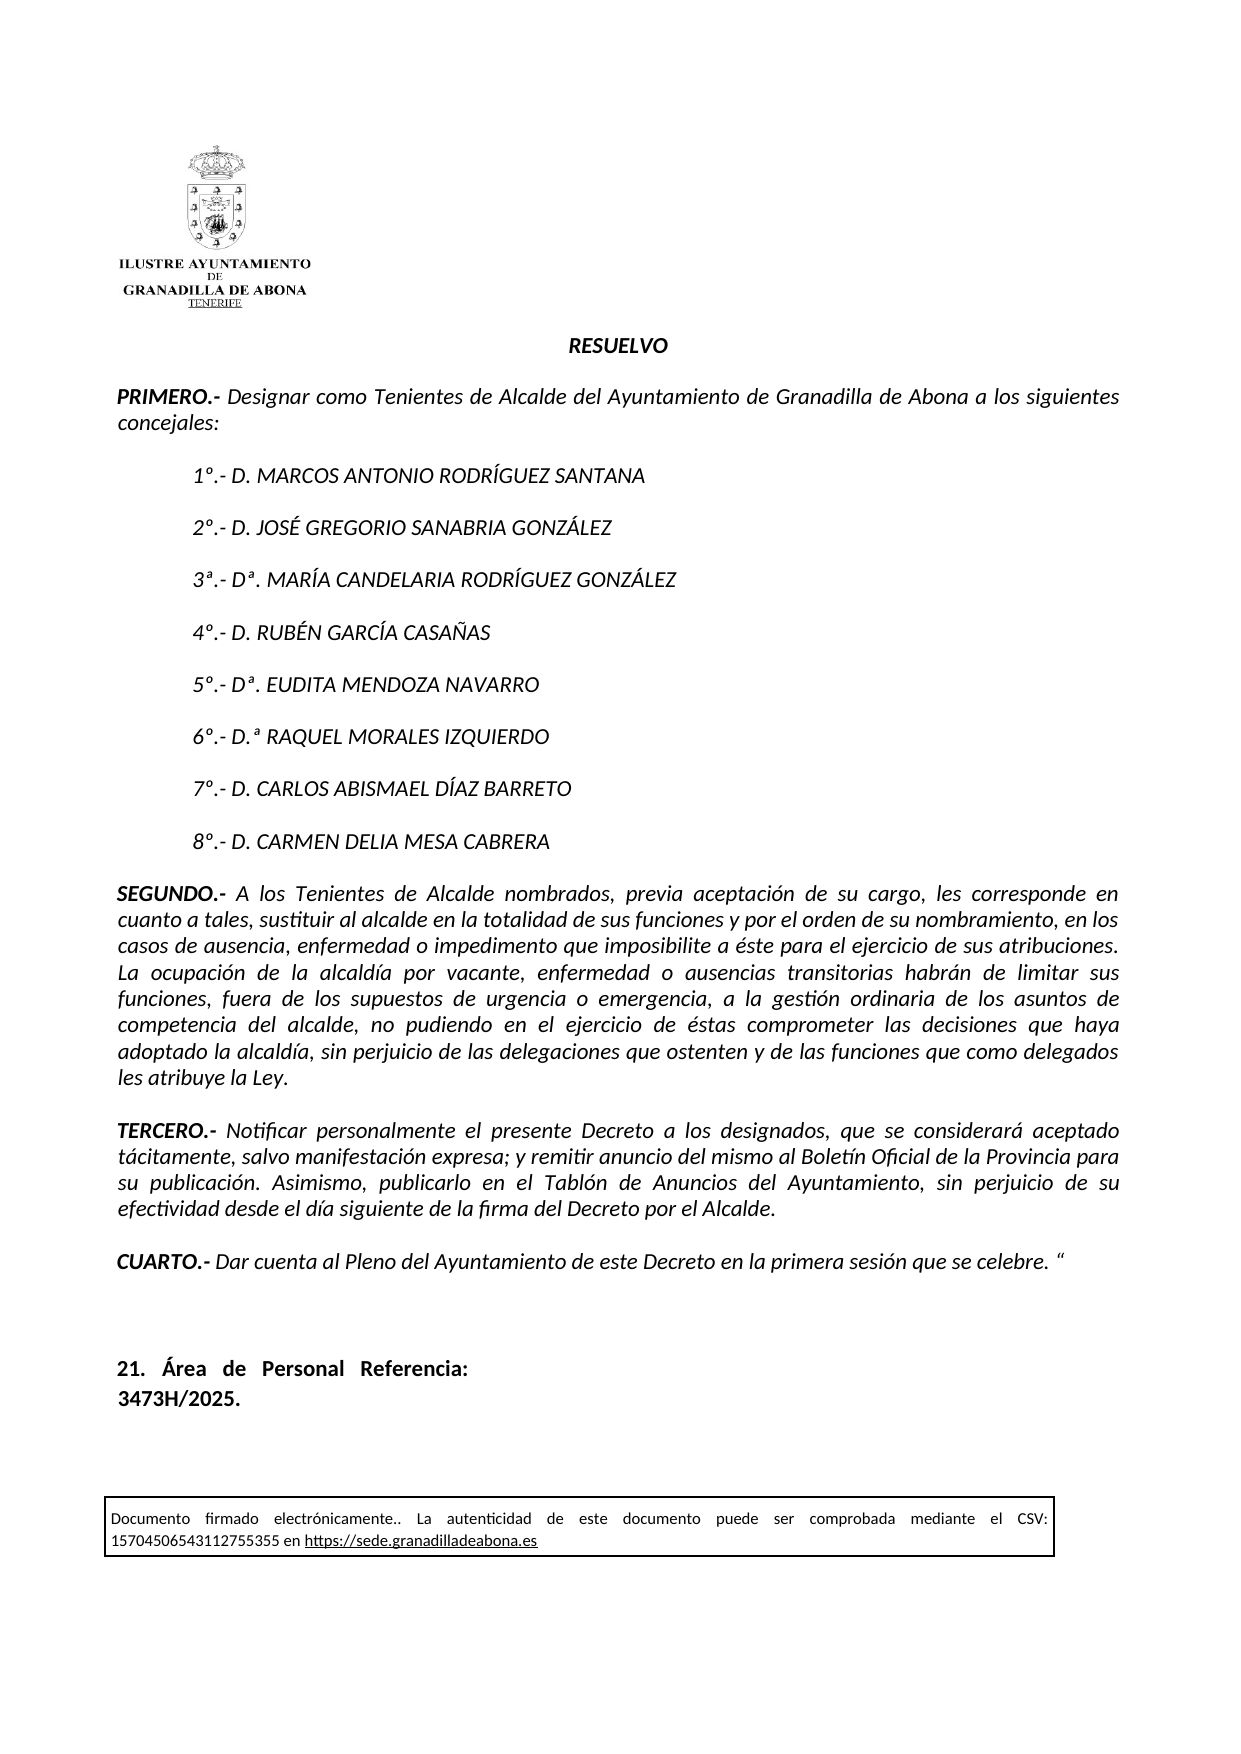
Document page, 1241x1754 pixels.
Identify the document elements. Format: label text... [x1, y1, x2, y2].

text 4º.- D. RUBÉN GARCÍA CASAÑAS [192, 619, 1124, 645]
text 1º.- D. MARCOS ANTONIO RODRÍGUEZ SANTANA [192, 462, 1124, 488]
text 21. Área de Personal Referencia: 3473H/2025. [117, 1354, 468, 1412]
text 5º.- Dª. EUDITA MENDOZA NAVARRO [192, 671, 1124, 697]
text SEGUNDO.- A los Tenientes de Alcalde nombrados, previa aceptación de su cargo, les corresponde en cuanto a tales, sustituir al alcalde en la totalidad de sus funciones y por el orden de su nombramiento, en los casos de ausencia, enfermedad o impedimento que imposibilite a éste para el ejercicio de sus atribuciones. La ocupación de la alcaldía por vacante, enfermedad o ausencias transitorias habrán de limitar sus funciones, fuera de los supuestos de urgencia o emergencia, a la gestión ordinaria de los asuntos de competencia del alcalde, no pudiendo en el ejercicio de éstas comprometer las decisiones que haya adoptado la alcaldía, sin perjuicio de las delegaciones que ostenten y de las funciones que como delegados les atribuye la Ley. [117, 880, 1124, 1091]
text TERCERO.- Notificar personalmente el presente Decreto a los designados, que se considerará aceptado tácitamente, salvo manifestación expresa; y remitir anuncio del mismo al Boletín Oficial de la Provincia para su publicación. Asimismo, publicarlo en el Tablón de Anuncios del Ayuntamiento, sin perjuicio de su efectividad desde el día siguiente de la firma del Decreto por el Alcalde. [117, 1117, 1124, 1222]
text 7º.- D. CARLOS ABISMAEL DÍAZ BARRETO [192, 776, 1124, 802]
text 3ª.- Dª. MARÍA CANDELARIA RODRÍGUEZ GONZÁLEZ [192, 567, 1124, 593]
text 8º.- D. CARMEN DELIA MESA CABRERA [192, 828, 1124, 854]
text 6º.- D.ª RAQUEL MORALES IZQUIERDO [192, 723, 1124, 750]
text 2º.- D. JOSÉ GREGORIO SANABRIA GONZÁLEZ [192, 514, 1124, 541]
text CUARTO.- Dar cuenta al Pleno del Ayuntamiento de este Decreto en la primera sesión que se celebre. “ [117, 1248, 1124, 1275]
subtitle RESUELVO [188, 331, 1053, 359]
text PRIMERO.- Designar como Tenientes de Alcalde del Ayuntamiento de Granadilla de Abona a los siguientes concejales: [117, 383, 1124, 436]
